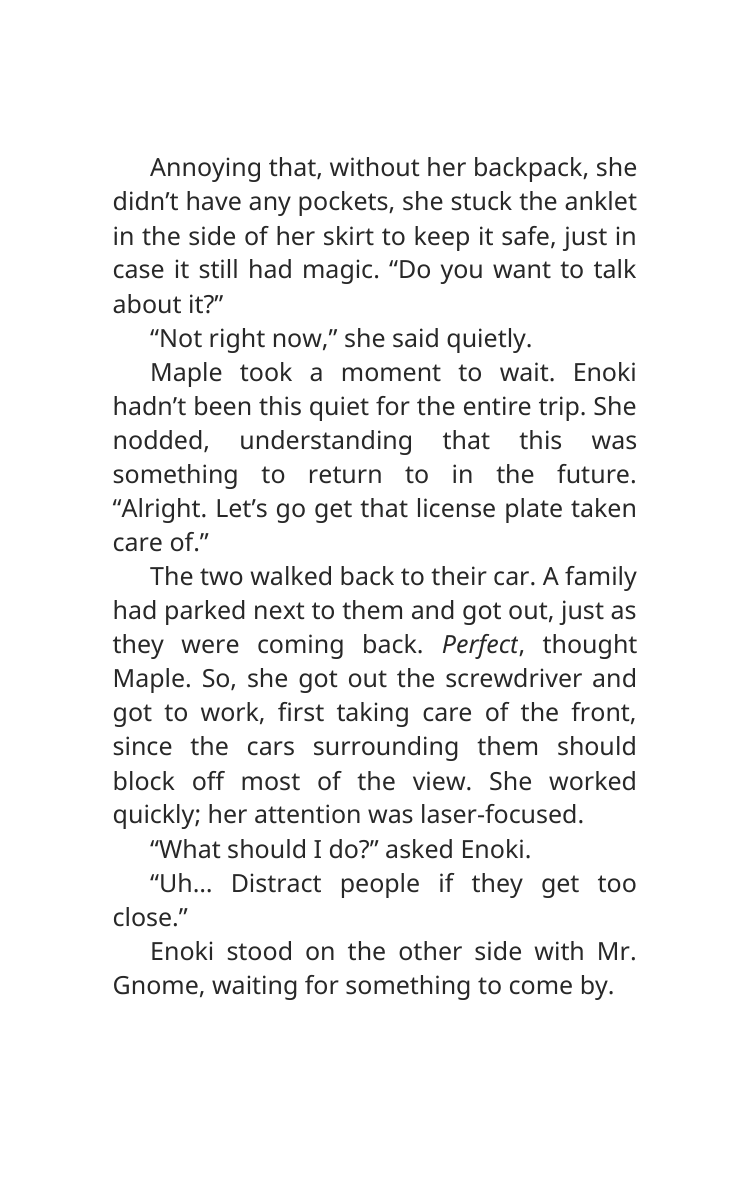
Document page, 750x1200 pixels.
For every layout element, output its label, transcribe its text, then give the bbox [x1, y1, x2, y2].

text The two walked back to their car. A family had parked next to them and got out, just as they were coming back. Perfect, thought Maple. So, she got out the screwdriver and got to work, first taking care of the front, since the cars surrounding them should block off most of the view. She worked quickly; her attention was laser-focused. [112, 559, 637, 831]
text “What should I do?” asked Enoki. [112, 831, 637, 865]
text Annoying that, without her backpack, she didn’t have any pockets, she stuck the anklet in the side of her skirt to keep it safe, just in case it still had magic. “Do you want to talk about it?” [112, 150, 637, 320]
text “Not right now,” she said quietly. [112, 320, 637, 354]
text “Uh… Distract people if they get too close.” [112, 865, 637, 933]
text Maple took a moment to wait. Enoki hadn’t been this quiet for the entire trip. She nodded, understanding that this was something to return to in the future. “Alright. Let’s go get that license plate taken care of.” [112, 354, 637, 559]
text Enoki stood on the other side with Mr. Gnome, waiting for something to come by. [112, 933, 637, 1002]
